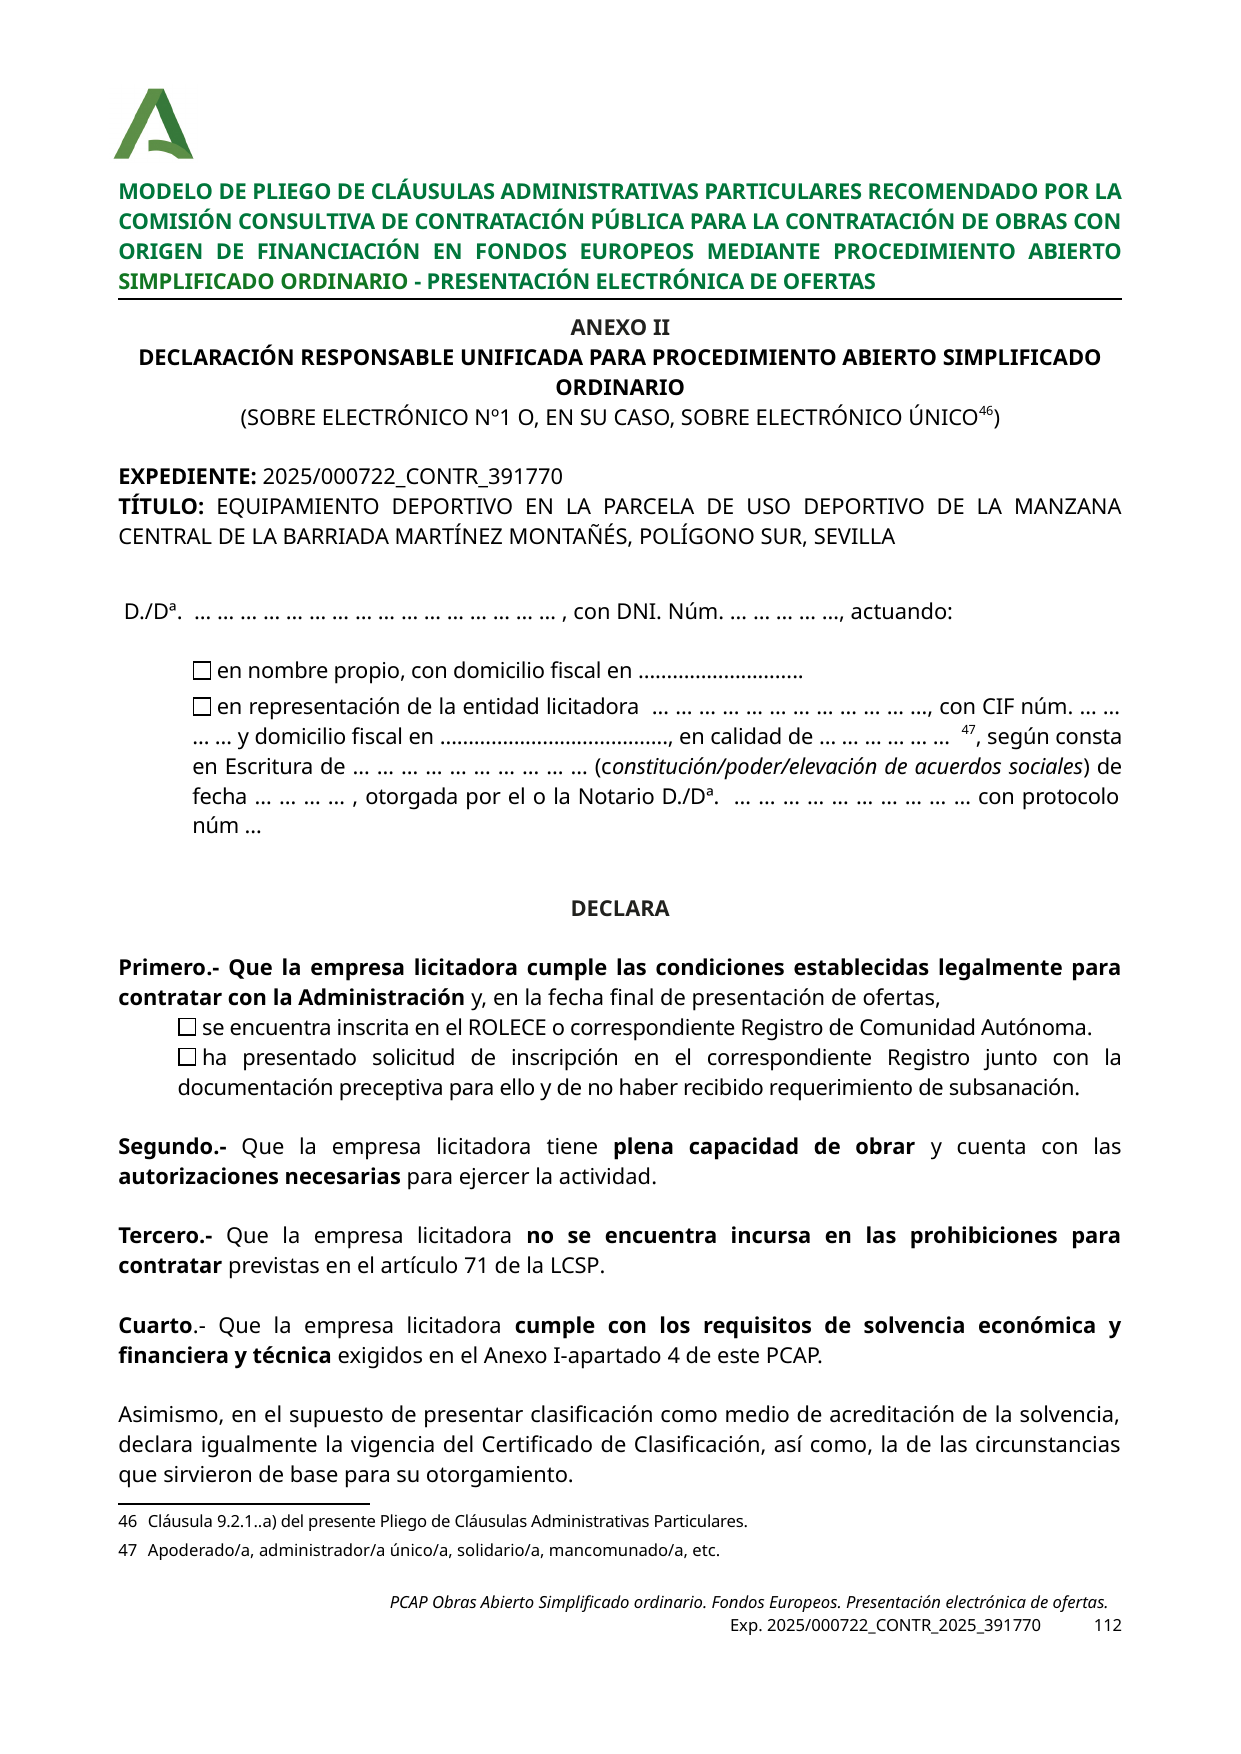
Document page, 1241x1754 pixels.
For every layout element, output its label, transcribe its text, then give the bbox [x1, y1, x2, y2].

text Asimismo, en el supuesto de presentar clasificación como medio de acreditación de la solvencia, declara igualmente la vigencia del Certificado de Clasificación, así como, la de las circunstancias que sirvieron de base para su otorgamiento. [118, 1399, 1122, 1489]
text Segundo.- Que la empresa licitadora tiene plena capacidad de obrar y cuenta con las autorizaciones necesarias para ejercer la actividad. [118, 1131, 1122, 1191]
text Cláusula 9.2.1..a) del presente Pliego de Cláusulas Administrativas Particulares. [118, 1509, 1122, 1532]
text EXPEDIENTE: 2025/000722_CONTR_391770 [118, 461, 1122, 491]
list se encuentra inscrita en el ROLECE o correspondiente Registro de Comunidad Autónoma. [177, 1012, 1122, 1042]
text DECLARA [118, 893, 1122, 923]
text en nombre propio, con domicilio fiscal en ……………………….. [192, 656, 1122, 685]
text Cuarto.- Que la empresa licitadora cumple con los requisitos de solvencia económica y financiera y técnica exigidos en el Anexo I-apartado 4 de este PCAP. [118, 1310, 1122, 1369]
text TÍTULO: EQUIPAMIENTO DEPORTIVO EN LA PARCELA DE USO DEPORTIVO DE LA MANZANA CENTRAL DE LA BARRIADA MARTÍNEZ MONTAÑÉS, POLÍGONO SUR, SEVILLA [118, 491, 1122, 551]
text D./Dª. … … … … … … … … … … … … … … … … , con DNI. Núm. … … … … …, actuando: [118, 596, 1122, 626]
list ha presentado solicitud de inscripción en el correspondiente Registro junto con la documentación preceptiva para ello y de no haber recibido requerimiento de subsanación. [177, 1042, 1122, 1101]
text MODELO DE PLIEGO DE CLÁUSULAS ADMINISTRATIVAS PARTICULARES RECOMENDADO POR LA COMISIÓN CONSULTIVA DE CONTRATACIÓN PÚBLICA PARA LA CONTRATACIÓN DE OBRAS CON ORIGEN DE FINANCIACIÓN EN FONDOS EUROPEOS MEDIANTE PROCEDIMIENTO ABIERTO SIMPLIFICADO ORDINARIO - PRESENTACIÓN ELECTRÓNICA DE OFERTAS [118, 176, 1122, 298]
list Primero.- Que la empresa licitadora cumple las condiciones establecidas legalmente para contratar con la Administración y, en la fecha final de presentación de ofertas, [118, 952, 1122, 1012]
text Tercero.- Que la empresa licitadora no se encuentra incursa en las prohibiciones para contratar previstas en el artículo 71 de la LCSP. [118, 1221, 1122, 1280]
text (SOBRE ELECTRÓNICO Nº1 O, EN SU CASO, SOBRE ELECTRÓNICO ÚNICO) [118, 402, 1122, 431]
picture [109, 84, 198, 163]
text ANEXO II [118, 312, 1122, 342]
text Apoderado/a, administrador/a único/a, solidario/a, mancomunado/a, etc. [118, 1538, 1122, 1561]
text DECLARACIÓN RESPONSABLE UNIFICADA PARA PROCEDIMIENTO ABIERTO SIMPLIFICADO ORDINARIO [118, 342, 1122, 402]
text en representación de la entidad licitadora … … … … … … … … … … … …, con CIF núm. … … … … y domicilio fiscal en …………………………………., en calidad de … … … … … … , según consta en Escritura de … … … … … … … … … … (constitución/poder/elevación de acuerdos sociales) de fecha … … … … , otorgada por el o la Notario D./Dª. … … … … … … … … … … con protocolo núm … [192, 691, 1122, 840]
